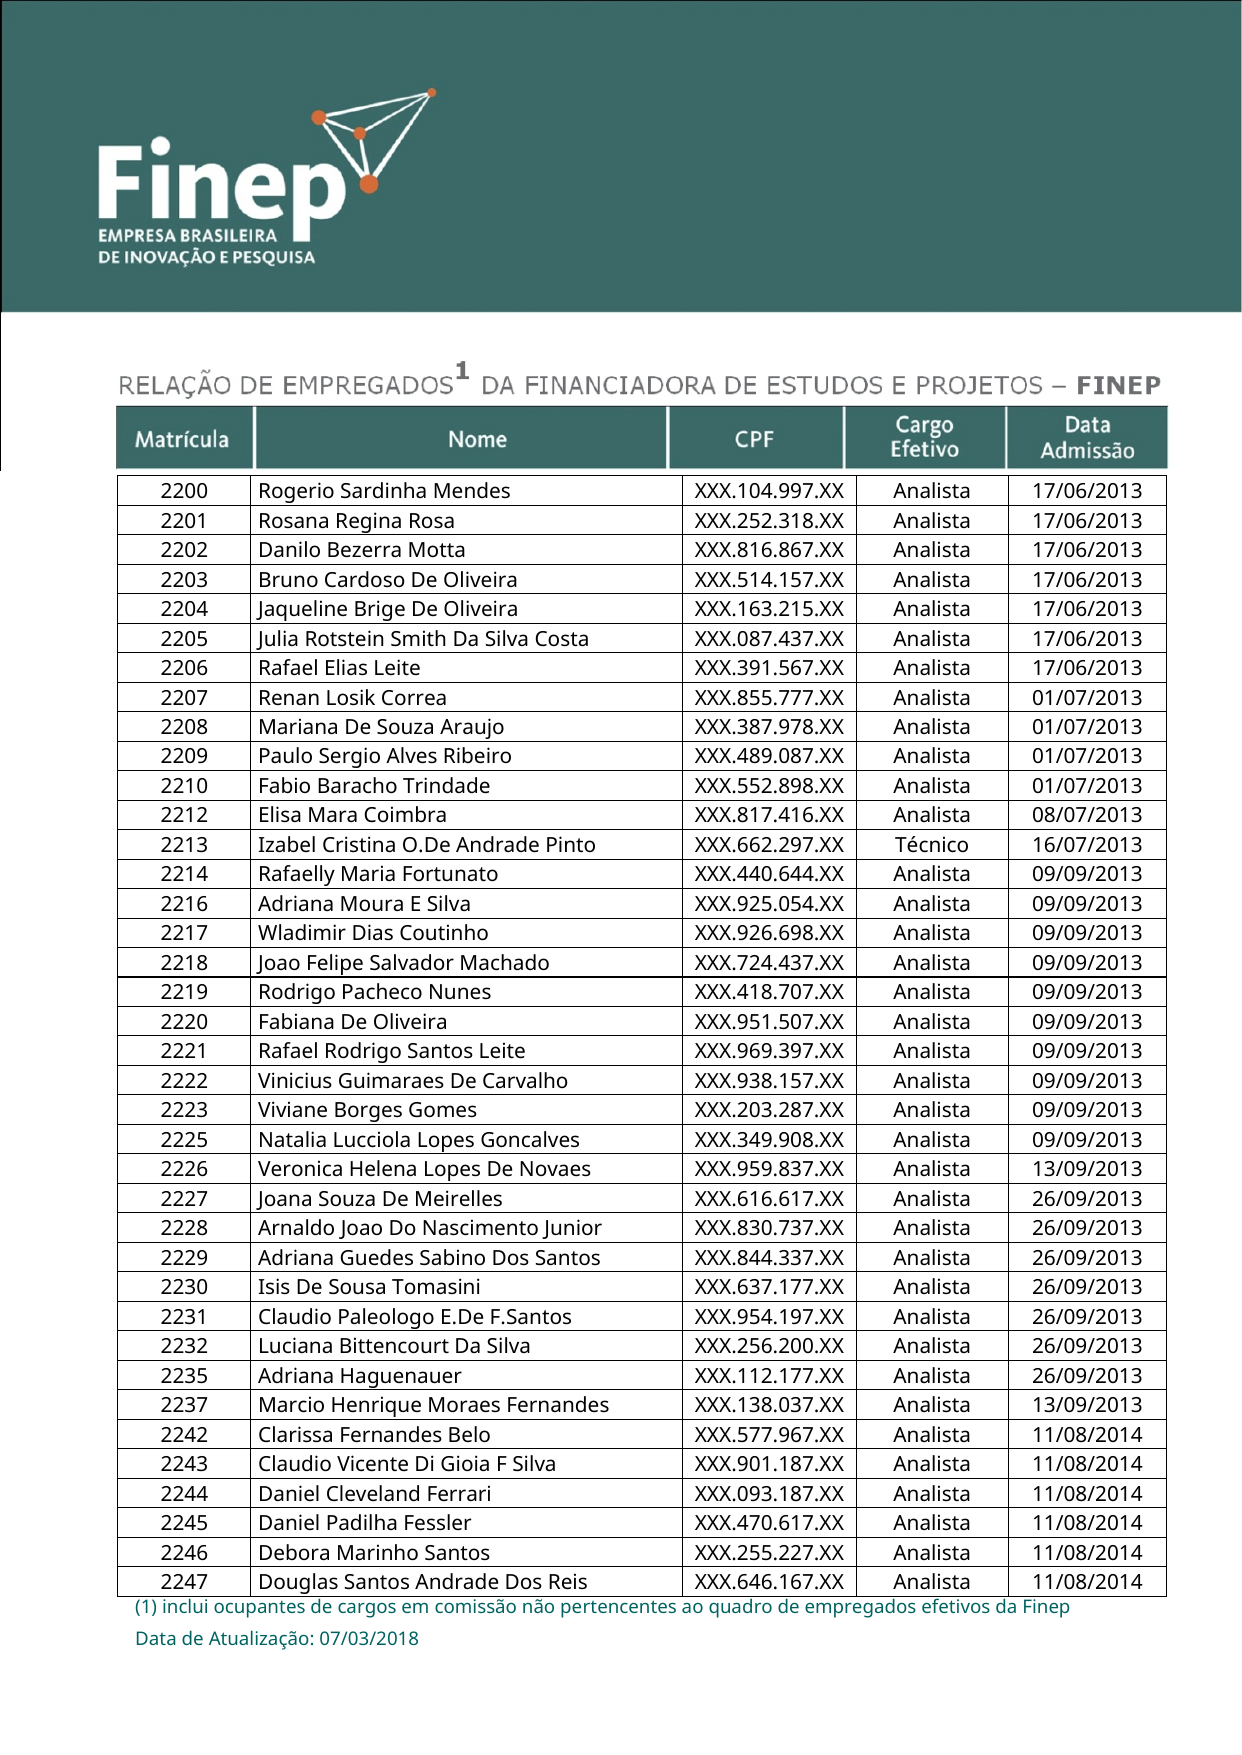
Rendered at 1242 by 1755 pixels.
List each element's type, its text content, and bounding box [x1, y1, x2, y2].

table_cell 09/09/2013 [1009, 1095, 1166, 1124]
table_cell 2201 [118, 506, 250, 534]
table_cell 2228 [118, 1213, 250, 1242]
table_cell XXX.252.318.XX [683, 506, 856, 534]
table_cell XXX.349.908.XX [683, 1125, 856, 1153]
table_cell Izabel Cristina O.De Andrade Pinto [251, 830, 682, 858]
table_cell Debora Marinho Santos [251, 1538, 682, 1566]
table_cell XXX.969.397.XX [683, 1036, 856, 1065]
table_cell 2217 [118, 919, 250, 947]
table_cell XXX.577.967.XX [683, 1420, 856, 1448]
table_cell 2216 [118, 889, 250, 917]
table_cell 2200 [118, 476, 250, 505]
table_cell Adriana Guedes Sabino Dos Santos [251, 1243, 682, 1271]
table_cell XXX.489.087.XX [683, 742, 856, 770]
table_cell Daniel Padilha Fessler [251, 1508, 682, 1537]
table_cell Analista [857, 948, 1008, 976]
table_cell Analista [857, 565, 1008, 593]
table_cell Técnico [857, 830, 1008, 858]
table_cell Analista [857, 1007, 1008, 1035]
table_cell 2223 [118, 1095, 250, 1124]
table_cell Vinicius Guimaraes De Carvalho [251, 1066, 682, 1094]
table_cell 17/06/2013 [1009, 624, 1166, 652]
table_cell Rafaelly Maria Fortunato [251, 860, 682, 888]
table_cell Analista [857, 653, 1008, 682]
table_cell 2227 [118, 1184, 250, 1212]
table_cell 2204 [118, 594, 250, 623]
table_cell 2225 [118, 1125, 250, 1153]
table_cell Analista [857, 594, 1008, 623]
table_cell Claudio Paleologo E.De F.Santos [251, 1302, 682, 1330]
table_cell Danilo Bezerra Motta [251, 535, 682, 564]
table_cell 11/08/2014 [1009, 1508, 1166, 1537]
table_cell Analista [857, 1036, 1008, 1065]
table_cell Joao Felipe Salvador Machado [251, 948, 682, 976]
table_cell XXX.901.187.XX [683, 1449, 856, 1478]
table_cell Analista [857, 1213, 1008, 1242]
table_cell Adriana Moura E Silva [251, 889, 682, 917]
table_cell Analista [857, 712, 1008, 741]
table_cell Analista [857, 535, 1008, 564]
table_cell Analista [857, 1479, 1008, 1507]
table_cell Julia Rotstein Smith Da Silva Costa [251, 624, 682, 652]
table_cell 2242 [118, 1420, 250, 1448]
table_cell 2213 [118, 830, 250, 858]
table_cell 01/07/2013 [1009, 683, 1166, 711]
table_cell Analista [857, 1449, 1008, 1478]
table_cell 11/08/2014 [1009, 1420, 1166, 1448]
table_cell XXX.256.200.XX [683, 1331, 856, 1360]
table_cell 09/09/2013 [1009, 1125, 1166, 1153]
table_cell Analista [857, 1361, 1008, 1389]
table_cell 09/09/2013 [1009, 1066, 1166, 1094]
table_cell 26/09/2013 [1009, 1272, 1166, 1301]
table_cell 2203 [118, 565, 250, 593]
table_cell Joana Souza De Meirelles [251, 1184, 682, 1212]
table_cell 2231 [118, 1302, 250, 1330]
table_cell Rodrigo Pacheco Nunes [251, 978, 682, 1006]
table_cell Analista [857, 1272, 1008, 1301]
table_cell Bruno Cardoso De Oliveira [251, 565, 682, 593]
table_cell Renan Losik Correa [251, 683, 682, 711]
table_cell XXX.514.157.XX [683, 565, 856, 593]
table_cell 11/08/2014 [1009, 1479, 1166, 1507]
table_cell Luciana Bittencourt Da Silva [251, 1331, 682, 1360]
table_cell Analista [857, 624, 1008, 652]
table_cell Analista [857, 919, 1008, 947]
table_cell XXX.087.437.XX [683, 624, 856, 652]
table_cell Analista [857, 1420, 1008, 1448]
table_cell Clarissa Fernandes Belo [251, 1420, 682, 1448]
table_cell Analista [857, 978, 1008, 1006]
table_cell Wladimir Dias Coutinho [251, 919, 682, 947]
table_cell 2237 [118, 1390, 250, 1419]
table_cell Mariana De Souza Araujo [251, 712, 682, 741]
table_cell Analista [857, 1302, 1008, 1330]
table_cell 17/06/2013 [1009, 594, 1166, 623]
table_cell XXX.954.197.XX [683, 1302, 856, 1330]
table_cell 17/06/2013 [1009, 476, 1166, 505]
table_cell 17/06/2013 [1009, 653, 1166, 682]
table_cell 2245 [118, 1508, 250, 1537]
table_cell Veronica Helena Lopes De Novaes [251, 1154, 682, 1183]
table_cell Analista [857, 771, 1008, 799]
table_cell Analista [857, 1567, 1008, 1596]
table_cell Analista [857, 1508, 1008, 1537]
table_cell Analista [857, 742, 1008, 770]
table_cell XXX.391.567.XX [683, 653, 856, 682]
table_cell 2210 [118, 771, 250, 799]
table_cell Analista [857, 1125, 1008, 1153]
table_cell 13/09/2013 [1009, 1154, 1166, 1183]
table_cell 2202 [118, 535, 250, 564]
table_cell 26/09/2013 [1009, 1361, 1166, 1389]
table_cell 2208 [118, 712, 250, 741]
table_cell 26/09/2013 [1009, 1331, 1166, 1360]
table_cell 2205 [118, 624, 250, 652]
table_cell 01/07/2013 [1009, 742, 1166, 770]
table_cell Viviane Borges Gomes [251, 1095, 682, 1124]
table_cell Analista [857, 1066, 1008, 1094]
table_cell 16/07/2013 [1009, 830, 1166, 858]
table_cell Paulo Sergio Alves Ribeiro [251, 742, 682, 770]
table_cell Adriana Haguenauer [251, 1361, 682, 1389]
table_cell 09/09/2013 [1009, 919, 1166, 947]
table_cell Fabiana De Oliveira [251, 1007, 682, 1035]
table_cell Arnaldo Joao Do Nascimento Junior [251, 1213, 682, 1242]
table_cell 2246 [118, 1538, 250, 1566]
table_cell XXX.104.997.XX [683, 476, 856, 505]
table_cell 2218 [118, 948, 250, 976]
table_cell XXX.925.054.XX [683, 889, 856, 917]
table_cell XXX.203.287.XX [683, 1095, 856, 1124]
table_cell XXX.938.157.XX [683, 1066, 856, 1094]
table_cell XXX.616.617.XX [683, 1184, 856, 1212]
table_cell 09/09/2013 [1009, 889, 1166, 917]
table_cell 2212 [118, 801, 250, 829]
table_cell XXX.093.187.XX [683, 1479, 856, 1507]
table_cell XXX.440.644.XX [683, 860, 856, 888]
table_cell 11/08/2014 [1009, 1449, 1166, 1478]
table_cell Elisa Mara Coimbra [251, 801, 682, 829]
table_cell 2230 [118, 1272, 250, 1301]
table_cell 11/08/2014 [1009, 1538, 1166, 1566]
table_cell 17/06/2013 [1009, 535, 1166, 564]
table_cell 26/09/2013 [1009, 1302, 1166, 1330]
table_cell XXX.646.167.XX [683, 1567, 856, 1596]
table_cell XXX.830.737.XX [683, 1213, 856, 1242]
table_cell Analista [857, 1184, 1008, 1212]
table_cell Rafael Rodrigo Santos Leite [251, 1036, 682, 1065]
table_cell 09/09/2013 [1009, 1007, 1166, 1035]
table_cell Analista [857, 1154, 1008, 1183]
table_cell 2232 [118, 1331, 250, 1360]
table_cell 2207 [118, 683, 250, 711]
table_cell 01/07/2013 [1009, 771, 1166, 799]
table_cell 2244 [118, 1479, 250, 1507]
table_cell Analista [857, 801, 1008, 829]
table_cell 09/09/2013 [1009, 948, 1166, 976]
table_cell Isis De Sousa Tomasini [251, 1272, 682, 1301]
table_cell 09/09/2013 [1009, 1036, 1166, 1065]
table_cell 2219 [118, 978, 250, 1006]
table_cell XXX.817.416.XX [683, 801, 856, 829]
table_cell 26/09/2013 [1009, 1243, 1166, 1271]
table_cell 2235 [118, 1361, 250, 1389]
table_cell Analista [857, 889, 1008, 917]
table_cell 2243 [118, 1449, 250, 1478]
table_cell 2206 [118, 653, 250, 682]
table_cell XXX.951.507.XX [683, 1007, 856, 1035]
table_cell Rogerio Sardinha Mendes [251, 476, 682, 505]
table_cell XXX.926.698.XX [683, 919, 856, 947]
table_cell Natalia Lucciola Lopes Goncalves [251, 1125, 682, 1153]
table_cell 09/09/2013 [1009, 860, 1166, 888]
table_cell 09/09/2013 [1009, 978, 1166, 1006]
table_cell 17/06/2013 [1009, 565, 1166, 593]
table_cell XXX.418.707.XX [683, 978, 856, 1006]
table_cell XXX.959.837.XX [683, 1154, 856, 1183]
table_cell Analista [857, 1538, 1008, 1566]
table_cell Jaqueline Brige De Oliveira [251, 594, 682, 623]
table_cell Analista [857, 1390, 1008, 1419]
table_cell Analista [857, 1331, 1008, 1360]
table_cell Claudio Vicente Di Gioia F Silva [251, 1449, 682, 1478]
table_cell 11/08/2014 [1009, 1567, 1166, 1596]
table_cell 2221 [118, 1036, 250, 1065]
table_cell XXX.662.297.XX [683, 830, 856, 858]
table_cell Rosana Regina Rosa [251, 506, 682, 534]
table_cell Analista [857, 506, 1008, 534]
table_cell Analista [857, 1095, 1008, 1124]
table_cell Daniel Cleveland Ferrari [251, 1479, 682, 1507]
table_cell 08/07/2013 [1009, 801, 1166, 829]
table_cell XXX.637.177.XX [683, 1272, 856, 1301]
table_cell XXX.387.978.XX [683, 712, 856, 741]
table_cell Fabio Baracho Trindade [251, 771, 682, 799]
table_cell 17/06/2013 [1009, 506, 1166, 534]
table_cell 2229 [118, 1243, 250, 1271]
table_cell XXX.112.177.XX [683, 1361, 856, 1389]
table_cell XXX.724.437.XX [683, 948, 856, 976]
table_cell 2222 [118, 1066, 250, 1094]
table_cell 2220 [118, 1007, 250, 1035]
table_cell XXX.844.337.XX [683, 1243, 856, 1271]
table_cell 26/09/2013 [1009, 1213, 1166, 1242]
table_cell Marcio Henrique Moraes Fernandes [251, 1390, 682, 1419]
table_cell Rafael Elias Leite [251, 653, 682, 682]
table_cell Analista [857, 1243, 1008, 1271]
table_cell Analista [857, 476, 1008, 505]
table_cell XXX.855.777.XX [683, 683, 856, 711]
table_cell 2247 [118, 1567, 250, 1596]
table_cell Analista [857, 683, 1008, 711]
table_cell Douglas Santos Andrade Dos Reis [251, 1567, 682, 1596]
table_cell XXX.816.867.XX [683, 535, 856, 564]
table_cell XXX.255.227.XX [683, 1538, 856, 1566]
table_cell 01/07/2013 [1009, 712, 1166, 741]
table_cell XXX.163.215.XX [683, 594, 856, 623]
table_cell 26/09/2013 [1009, 1184, 1166, 1212]
table_cell Analista [857, 860, 1008, 888]
table_cell 2209 [118, 742, 250, 770]
table_cell XXX.470.617.XX [683, 1508, 856, 1537]
table_cell 2226 [118, 1154, 250, 1183]
table_cell 13/09/2013 [1009, 1390, 1166, 1419]
table_cell XXX.138.037.XX [683, 1390, 856, 1419]
table_cell 2214 [118, 860, 250, 888]
table_cell XXX.552.898.XX [683, 771, 856, 799]
